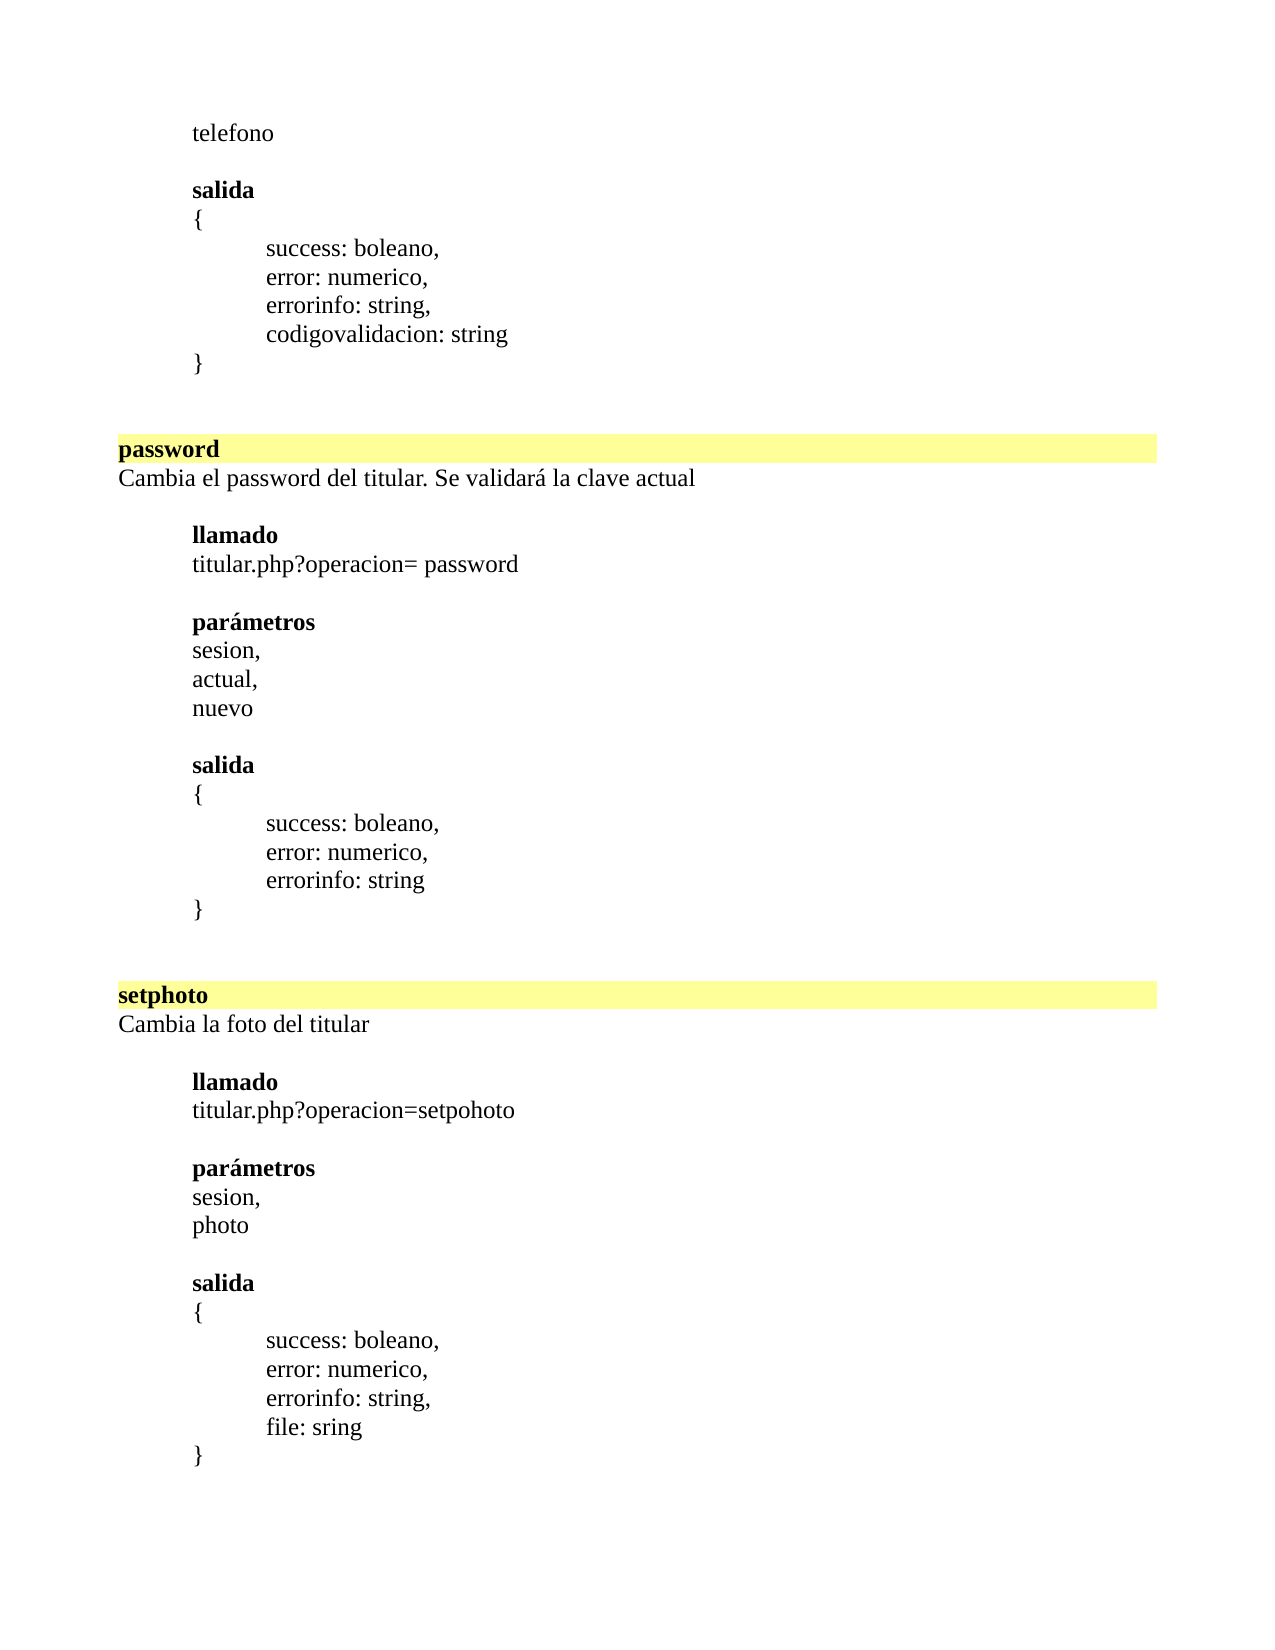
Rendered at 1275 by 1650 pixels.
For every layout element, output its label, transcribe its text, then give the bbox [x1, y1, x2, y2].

text { [192, 1297, 1157, 1326]
text success: boleano, [192, 1326, 1157, 1354]
text error: numerico, [192, 837, 1157, 866]
text salida [192, 176, 1157, 204]
text } [192, 348, 1157, 377]
text photo [192, 1211, 1157, 1239]
text parámetros [192, 607, 1157, 636]
text nuevo [192, 693, 1157, 722]
text { [192, 779, 1157, 808]
text Cambia el password del titular. Se validará la clave actual [118, 463, 1157, 492]
text llamado [192, 1067, 1157, 1096]
text } [192, 894, 1157, 923]
text { [192, 204, 1157, 233]
text titular.php?operacion= password [192, 549, 1157, 578]
text file: sring [192, 1412, 1157, 1441]
text errorinfo: string, [192, 1383, 1157, 1412]
text titular.php?operacion=setpohoto [192, 1096, 1157, 1124]
text llamado [192, 521, 1157, 549]
text errorinfo: string, [192, 291, 1157, 319]
text sesion, [192, 1182, 1157, 1211]
text telefono [192, 118, 1157, 147]
text codigovalidacion: string [192, 319, 1157, 348]
text salida [192, 751, 1157, 779]
text errorinfo: string [192, 866, 1157, 894]
text password [118, 434, 1157, 463]
text error: numerico, [192, 262, 1157, 291]
text setphoto [118, 981, 1157, 1009]
text success: boleano, [192, 233, 1157, 262]
text actual, [192, 664, 1157, 693]
text Cambia la foto del titular [118, 1009, 1157, 1038]
text sesion, [192, 636, 1157, 664]
text error: numerico, [192, 1354, 1157, 1383]
text salida [192, 1268, 1157, 1297]
text parámetros [192, 1153, 1157, 1182]
text success: boleano, [192, 808, 1157, 837]
text } [192, 1441, 1157, 1469]
